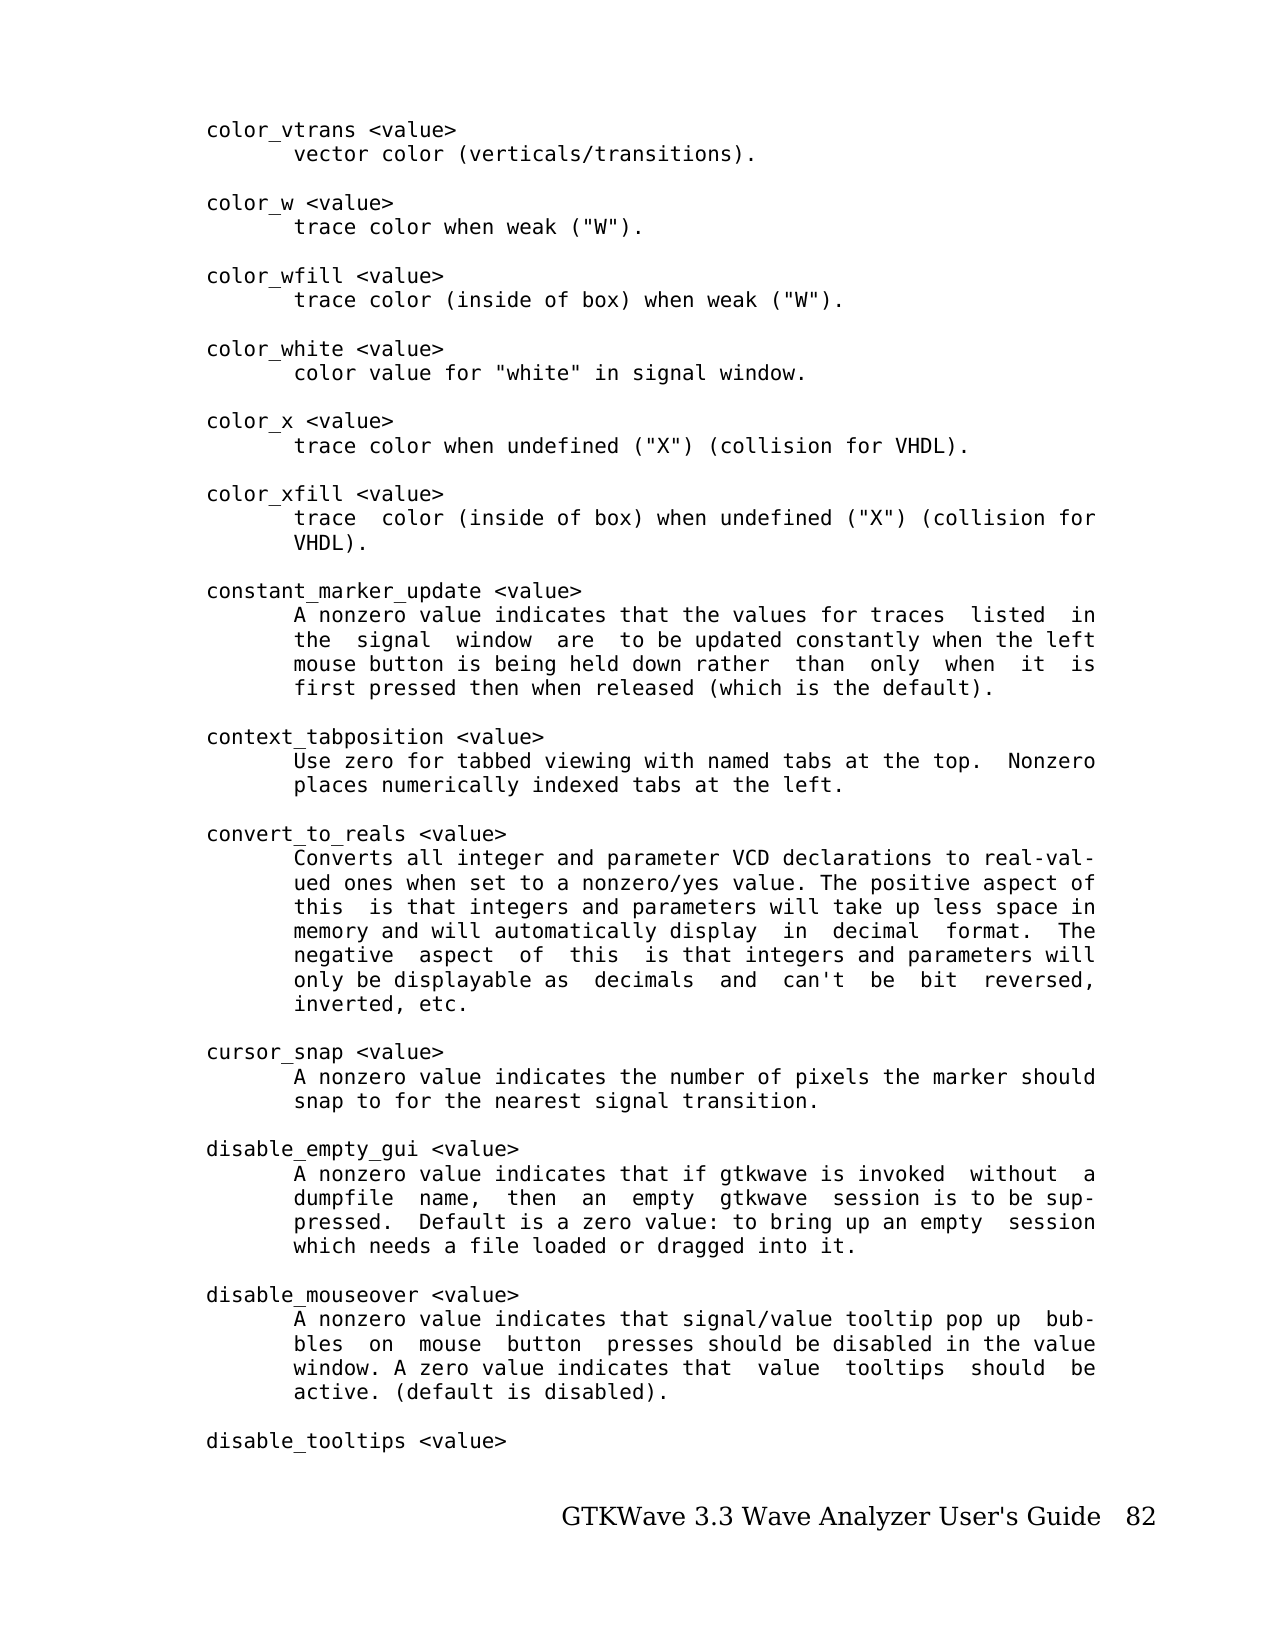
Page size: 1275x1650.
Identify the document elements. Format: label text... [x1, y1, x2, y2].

text Converts all integer and parameter VCD declarations to real-val- [118, 846, 1157, 871]
text A nonzero value indicates the number of pixels the marker should [118, 1065, 1157, 1089]
text color value for "white" in signal window. [118, 361, 1157, 385]
text this is that integers and parameters will take up less space in [118, 895, 1157, 919]
text trace color (inside of box) when undefined ("X") (collision for [118, 506, 1157, 531]
text snap to for the nearest signal transition. [118, 1089, 1157, 1113]
text which needs a file loaded or dragged into it. [118, 1234, 1157, 1259]
text constant_marker_update <value> [118, 579, 1157, 603]
text negative aspect of this is that integers and parameters will [118, 943, 1157, 968]
text cursor_snap <value> [118, 1040, 1157, 1065]
text trace color (inside of box) when weak ("W"). [118, 288, 1157, 312]
text context_tabposition <value> [118, 725, 1157, 749]
text disable_mouseover <value> [118, 1283, 1157, 1307]
text only be displayable as decimals and can't be bit reversed, [118, 968, 1157, 992]
text vector color (verticals/transitions). [118, 142, 1157, 167]
text color_x <value> [118, 409, 1157, 434]
text color_white <value> [118, 337, 1157, 361]
text A nonzero value indicates that the values for traces listed in [118, 603, 1157, 628]
text mouse button is being held down rather than only when it is [118, 652, 1157, 676]
text first pressed then when released (which is the default). [118, 676, 1157, 701]
text the signal window are to be updated constantly when the left [118, 628, 1157, 652]
text convert_to_reals <value> [118, 822, 1157, 846]
text VHDL). [118, 531, 1157, 555]
text trace color when weak ("W"). [118, 215, 1157, 239]
text disable_empty_gui <value> [118, 1137, 1157, 1162]
text color_w <value> [118, 191, 1157, 215]
text A nonzero value indicates that if gtkwave is invoked without a [118, 1162, 1157, 1186]
text color_xfill <value> [118, 482, 1157, 506]
text disable_tooltips <value> [118, 1429, 1157, 1453]
text inverted, etc. [118, 992, 1157, 1016]
text trace color when undefined ("X") (collision for VHDL). [118, 434, 1157, 458]
text pressed. Default is a zero value: to bring up an empty session [118, 1210, 1157, 1234]
text window. A zero value indicates that value tooltips should be [118, 1356, 1157, 1380]
text dumpfile name, then an empty gtkwave session is to be sup- [118, 1186, 1157, 1210]
text color_vtrans <value> [118, 118, 1157, 142]
text Use zero for tabbed viewing with named tabs at the top. Nonzero [118, 749, 1157, 773]
text memory and will automatically display in decimal format. The [118, 919, 1157, 943]
text color_wfill <value> [118, 264, 1157, 288]
text A nonzero value indicates that signal/value tooltip pop up bub- [118, 1307, 1157, 1332]
text active. (default is disabled). [118, 1380, 1157, 1404]
text bles on mouse button presses should be disabled in the value [118, 1332, 1157, 1356]
text ued ones when set to a nonzero/yes value. The positive aspect of [118, 871, 1157, 895]
text places numerically indexed tabs at the left. [118, 773, 1157, 798]
